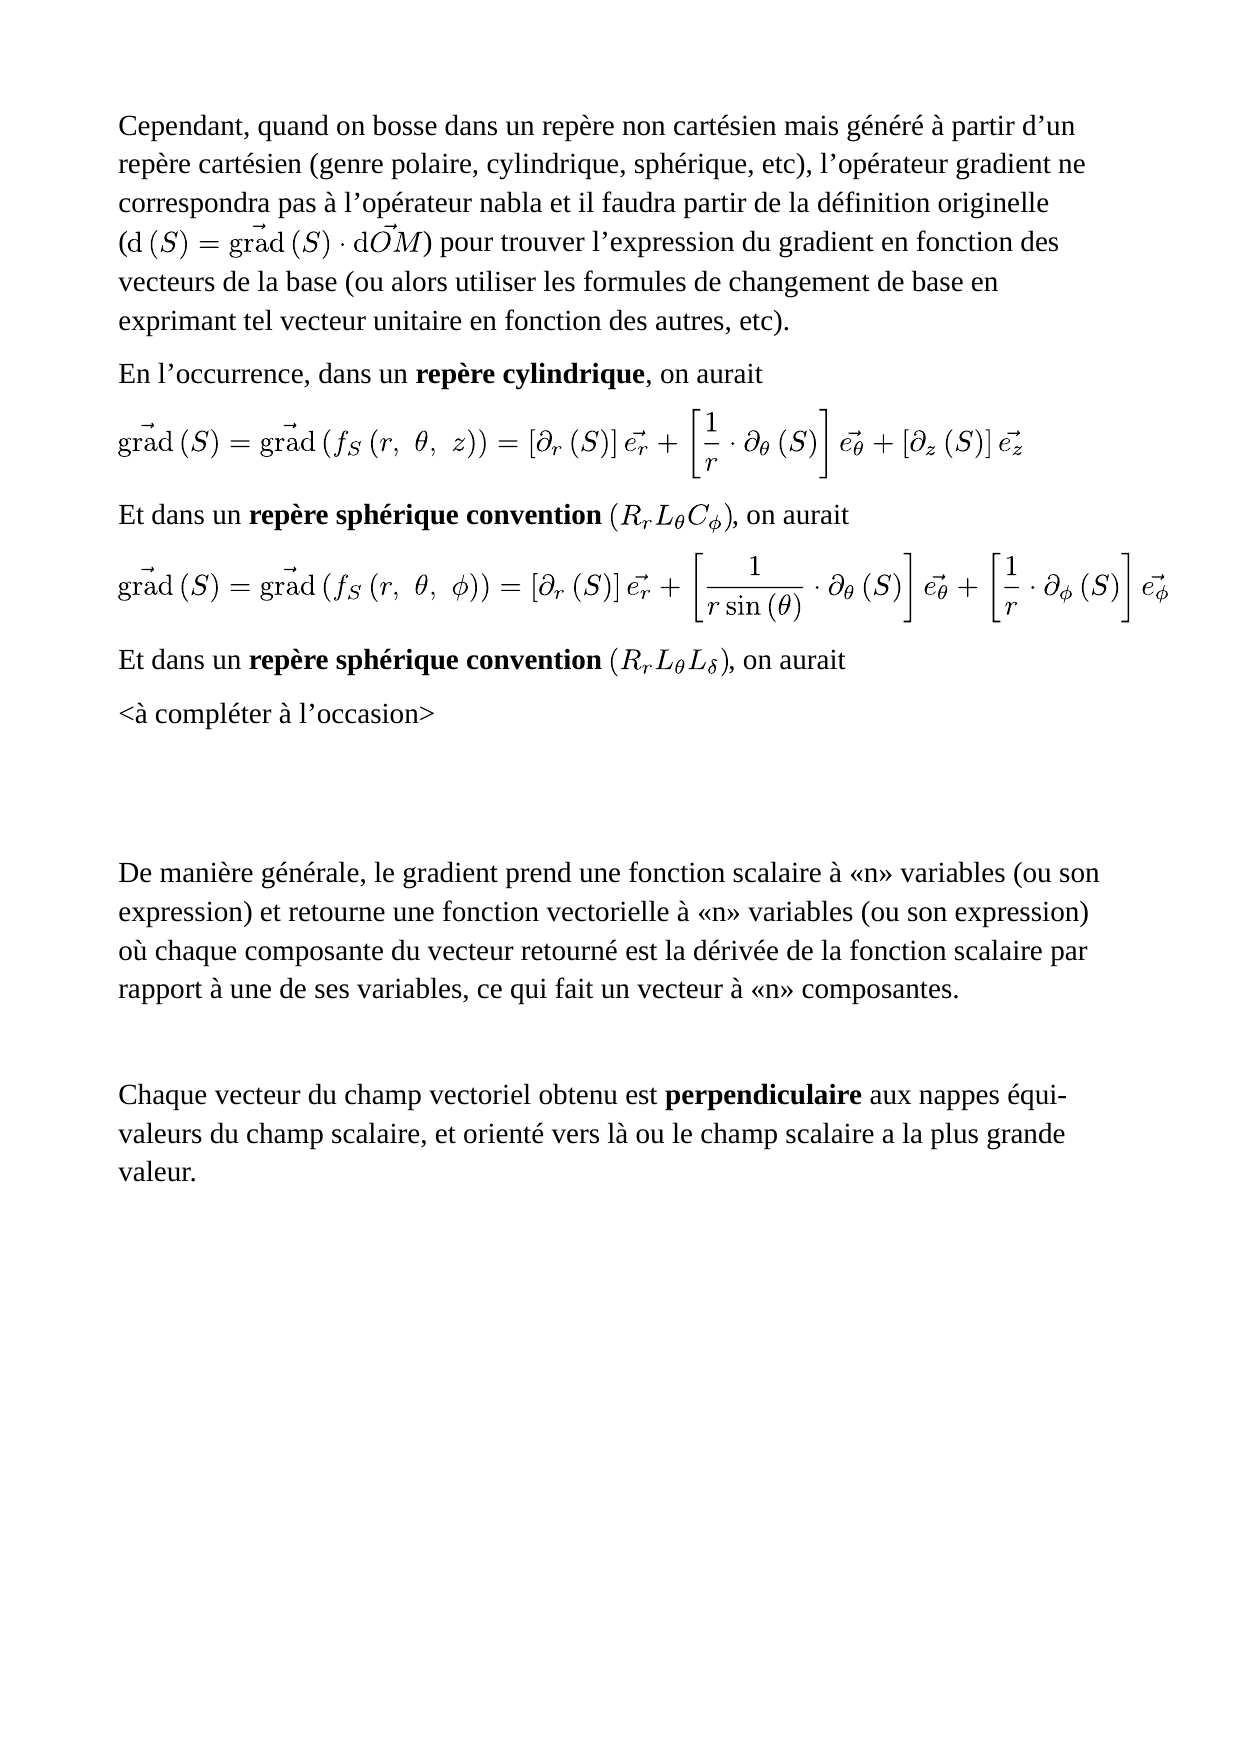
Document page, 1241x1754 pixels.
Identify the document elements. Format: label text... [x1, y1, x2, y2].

text De manière générale, le gradient prend une fonction scalaire à «n» variables (ou son expression) et retourne une fonction vectorielle à «n» variables (ou son expression) où chaque composante du vecteur retourné est la dérivée de la fonction scalaire par rapport à une de ses variables, ce qui fait un vecteur à «n» composantes. [118, 856, 1122, 1005]
text Cependant, quand on bosse dans un repère non cartésien mais généré à partir d’un repère cartésien (genre polaire, cylindrique, sphérique, etc), l’opérateur gradient ne correspondra pas à l’opérateur nabla et il faudra partir de la définition originelle () pour trouver l’expression du gradient en fonction des vecteurs de la base (ou alors utiliser les formules de changement de base en exprimant tel vecteur unitaire en fonction des autres, etc). [118, 108, 1122, 336]
text Et dans un repère sphérique convention , on aurait [118, 497, 1122, 533]
text Et dans un repère sphérique convention , on aurait [118, 642, 1122, 677]
text En l’occurrence, dans un repère cylindrique, on aurait [118, 356, 1122, 389]
text <à compléter à l’occasion> [118, 696, 1122, 730]
text Chaque vecteur du champ vectoriel obtenu est perpendiculaire aux nappes équi-valeurs du champ scalaire, et orienté vers là ou le champ scalaire a la plus grande valeur. [118, 1077, 1122, 1188]
